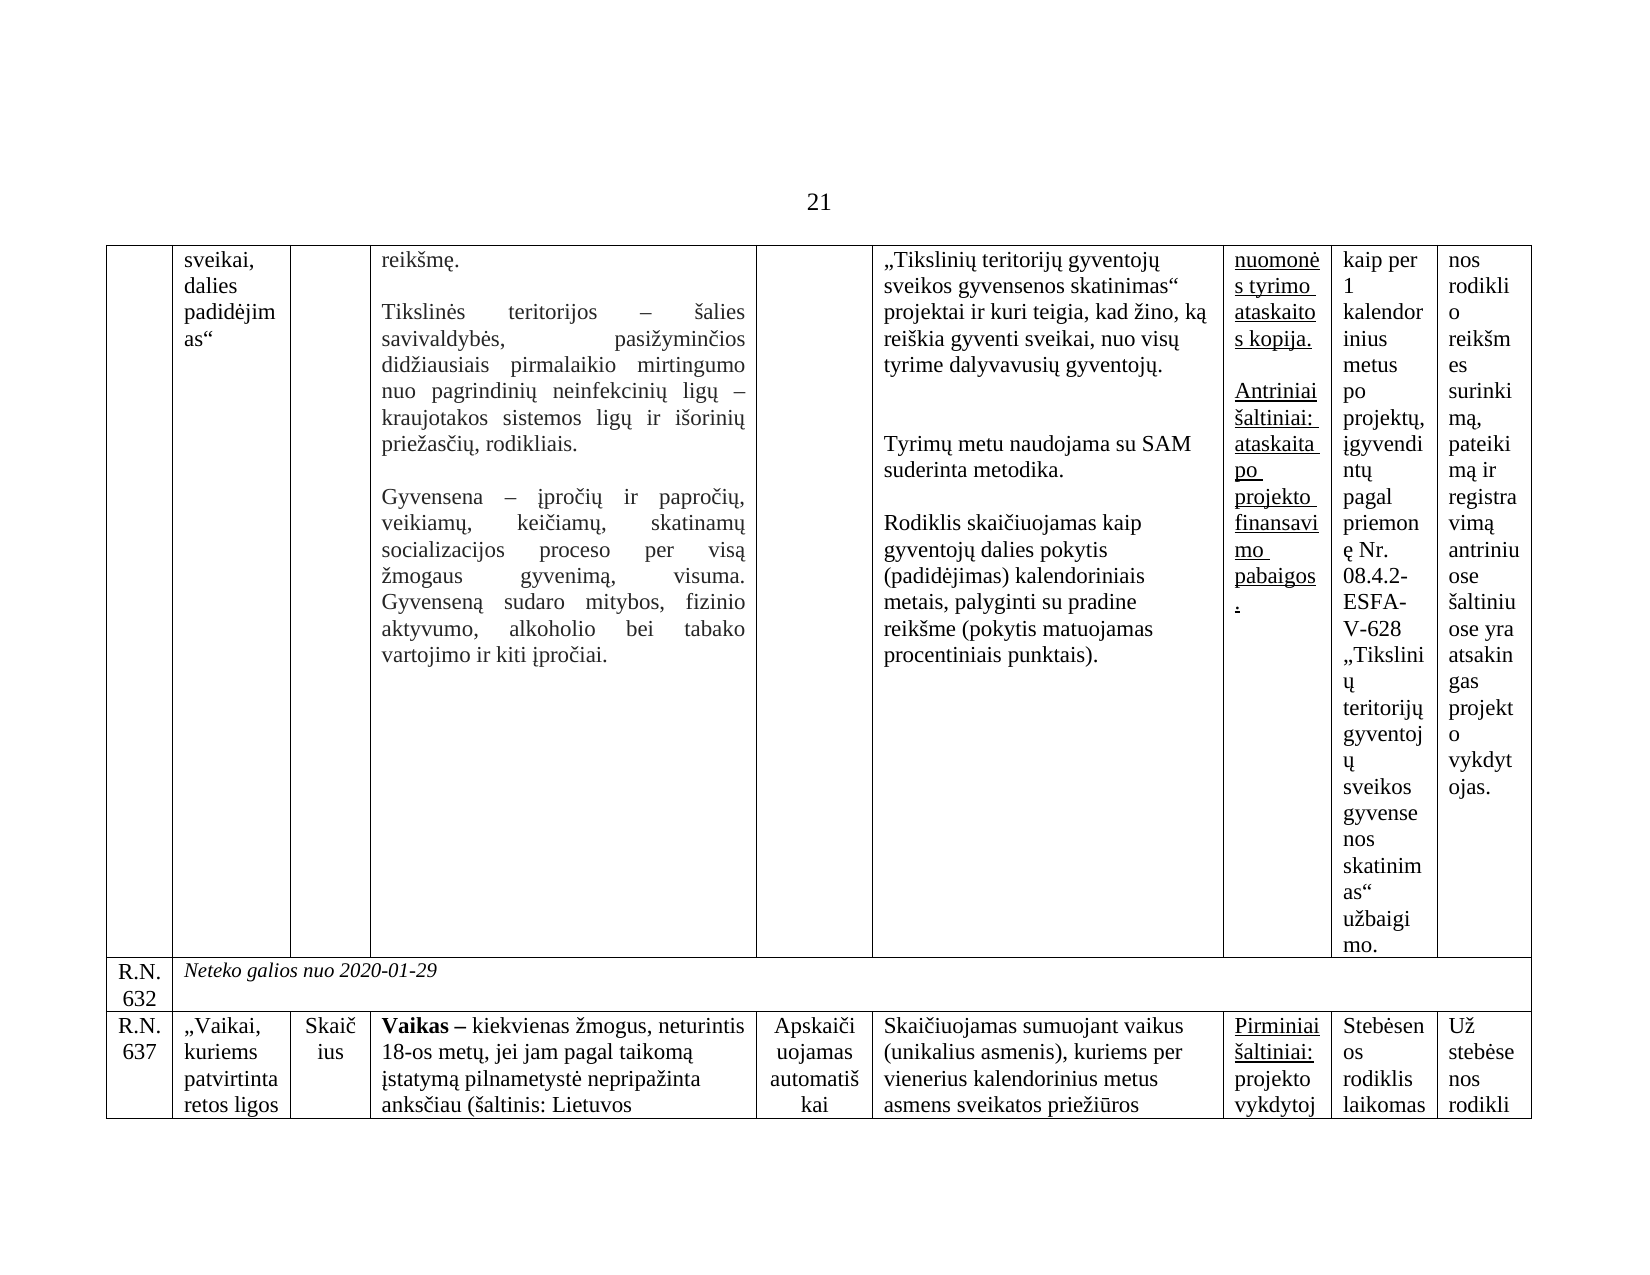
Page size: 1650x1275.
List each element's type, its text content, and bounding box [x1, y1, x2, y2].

table_cell nuomonės tyrimo ataskaitos kopija. Antriniai šaltiniai: ataskaita po projekto finansavimo pabaigos. [1224, 246, 1331, 957]
table_cell Skaičiuojamas sumuojant vaikus (unikalius asmenis), kuriems per vienerius kalendorinius metus asmens sveikatos priežiūros [873, 1012, 1223, 1117]
table_cell Stebėsenos rodiklis laikomas [1332, 1012, 1437, 1117]
table_cell Skaičius [291, 1012, 370, 1117]
table_cell R.N.632 [107, 958, 172, 1011]
table_cell kaip per 1 kalendorinius metus po projektų, įgyvendintų pagal priemonę Nr. 08.4.2-ESFA-V-628 „Tikslinių teritorijų gyventojų sveikos gyvensenos skatinimas“ užbaigimo. [1332, 246, 1437, 957]
table_cell reikšmę. Tikslinės teritorijos – šalies savivaldybės, pasižyminčios didžiausiais pirmalaikio mirtingumo nuo pagrindinių neinfekcinių ligų –kraujotakos sistemos ligų ir išorinių priežasčių, rodikliais. Gyvensena – įpročių ir papročių, veikiamų, keičiamų, skatinamų socializacijos proceso per visą žmogaus gyvenimą, visuma. Gyvenseną sudaro mitybos, fizinio aktyvumo, alkoholio bei tabako vartojimo ir kiti įpročiai. [371, 246, 756, 957]
table_cell [107, 246, 172, 957]
table_cell Už stebėsenos rodikli [1438, 1012, 1531, 1117]
table_cell sveikai, dalies padidėjimas“ [173, 246, 290, 957]
table_cell „Vaikai, kuriems patvirtinta retos ligos [173, 1012, 290, 1117]
table_cell Neteko galios nuo 2020-01-29 [173, 958, 1531, 1011]
table_cell R.N.637 [107, 1012, 172, 1117]
table_cell „Tikslinių teritorijų gyventojų sveikos gyvensenos skatinimas“ projektai ir kuri teigia, kad žino, ką reiškia gyventi sveikai, nuo visų tyrime dalyvavusių gyventojų. Tyrimų metu naudojama su SAM suderinta metodika. Rodiklis skaičiuojamas kaip gyventojų dalies pokytis (padidėjimas) kalendoriniais metais, palyginti su pradine reikšme (pokytis matuojamas procentiniais punktais). [873, 246, 1223, 957]
table_cell Vaikas – kiekvienas žmogus, neturintis 18-os metų, jei jam pagal taikomą įstatymą pilnametystė nepripažinta anksčiau (šaltinis: Lietuvos [371, 1012, 756, 1117]
table_cell Apskaičiuojamas automatiškai [757, 1012, 872, 1117]
table_cell nos rodiklio reikšmes surinkimą, pateikimą ir registravimą antriniuose šaltiniuose yra atsakingas projekto vykdytojas. [1438, 246, 1531, 957]
table_cell [291, 246, 370, 957]
table_cell Pirminiai šaltiniai: projekto vykdytoj [1224, 1012, 1331, 1117]
table_cell [757, 246, 872, 957]
